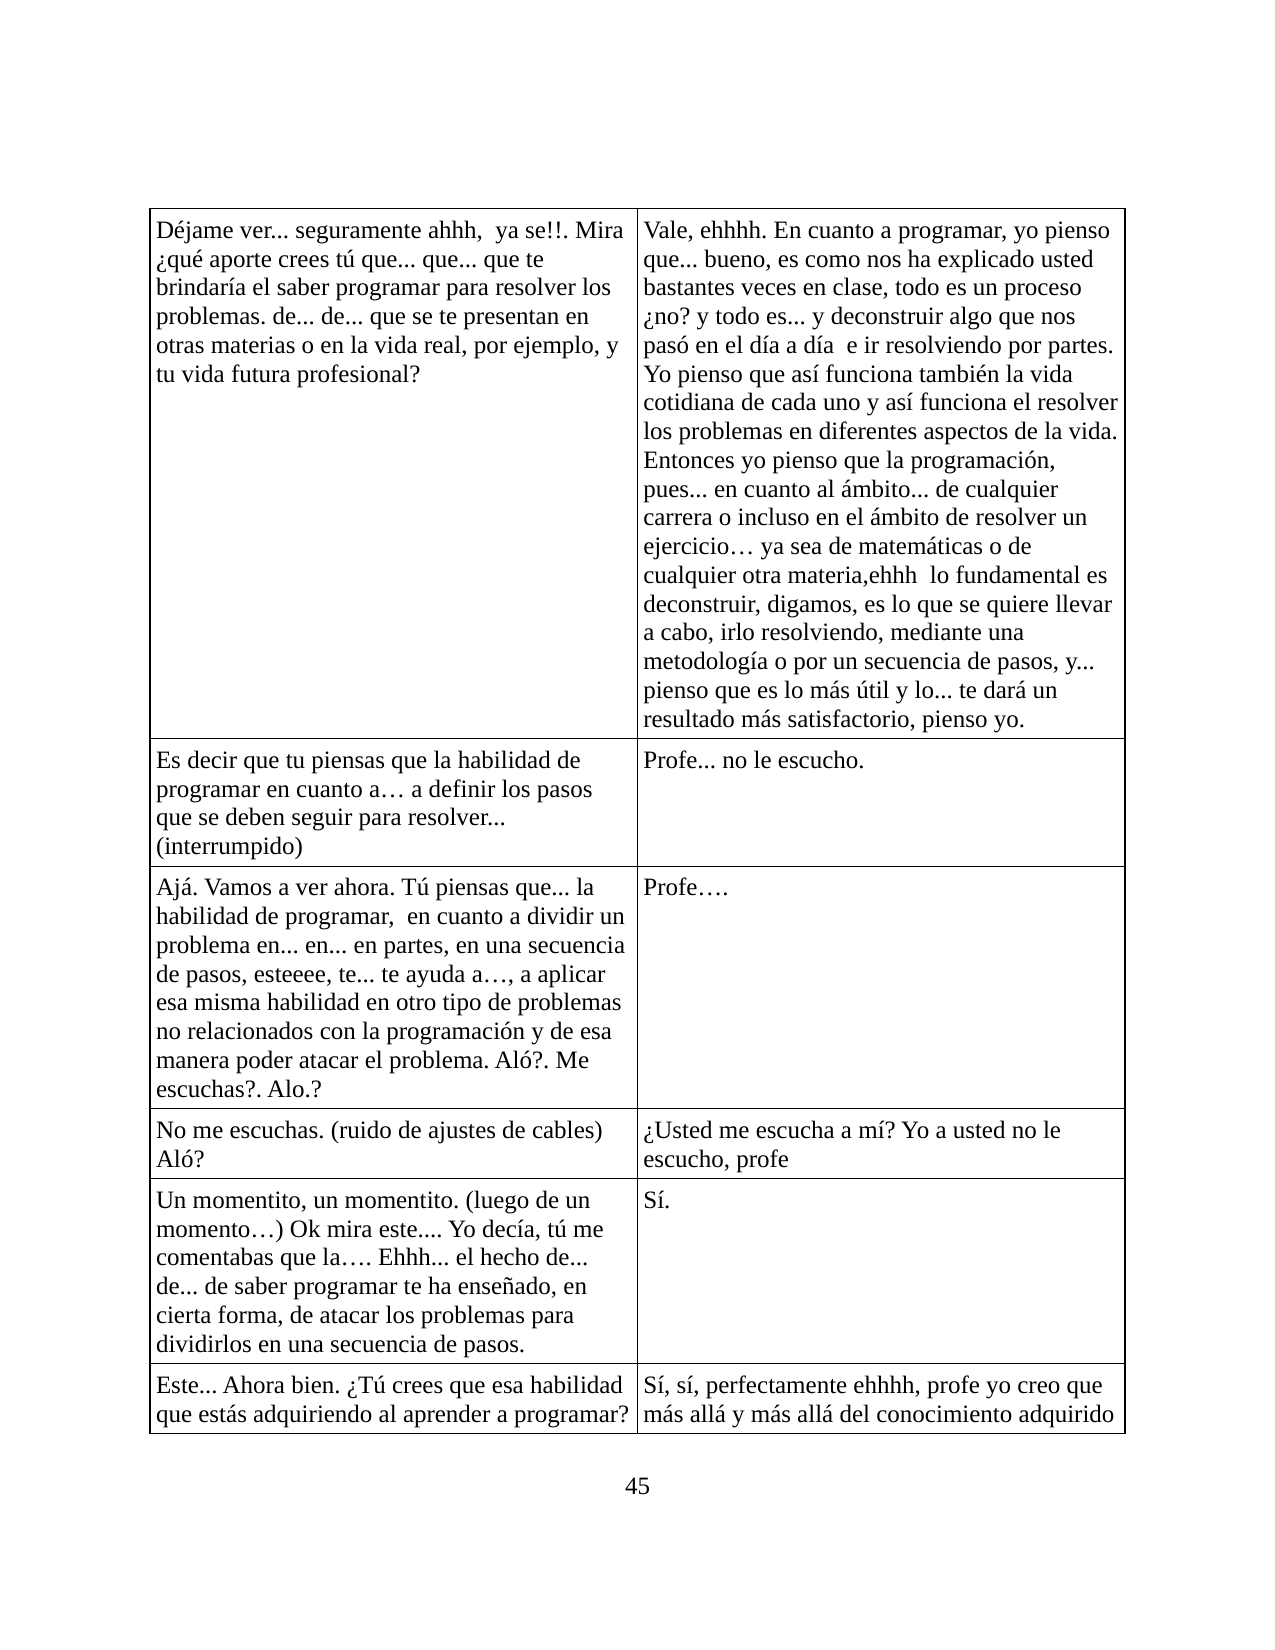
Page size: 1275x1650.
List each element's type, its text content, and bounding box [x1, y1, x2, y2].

table_cell Profe…. [638, 867, 1124, 1108]
table_cell Déjame ver... seguramente ahhh, ya se!!. Mira ¿qué aporte crees tú que... que... que te brindaría el saber programar para resolver los problemas. de... de... que se te presentan en otras materias o en la vida real, por ejemplo, y tu vida futura profesional? [151, 209, 637, 738]
table_cell Un momentito, un momentito. (luego de un momento…) Ok mira este.... Yo decía, tú me comentabas que la…. Ehhh... el hecho de... de... de saber programar te ha enseñado, en cierta forma, de atacar los problemas para dividirlos en una secuencia de pasos. [151, 1179, 637, 1363]
table_cell Sí, sí, perfectamente ehhhh, profe yo creo que más allá y más allá del conocimiento adquirido [638, 1364, 1124, 1433]
table_cell Sí. [638, 1179, 1124, 1363]
table_cell Profe... no le escucho. [638, 739, 1124, 866]
table_cell Ajá. Vamos a ver ahora. Tú piensas que... la habilidad de programar, en cuanto a dividir un problema en... en... en partes, en una secuencia de pasos, esteeee, te... te ayuda a…, a aplicar esa misma habilidad en otro tipo de problemas no relacionados con la programación y de esa manera poder atacar el problema. Aló?. Me escuchas?. Alo.? [151, 867, 637, 1108]
table_cell No me escuchas. (ruido de ajustes de cables) Aló? [151, 1109, 637, 1178]
table_cell Es decir que tu piensas que la habilidad de programar en cuanto a… a definir los pasos que se deben seguir para resolver...(interrumpido) [151, 739, 637, 866]
table_cell Vale, ehhhh. En cuanto a programar, yo pienso que... bueno, es como nos ha explicado usted bastantes veces en clase, todo es un proceso ¿no? y todo es... y deconstruir algo que nos pasó en el día a día e ir resolviendo por partes. Yo pienso que así funciona también la vida cotidiana de cada uno y así funciona el resolver los problemas en diferentes aspectos de la vida. Entonces yo pienso que la programación, pues... en cuanto al ámbito... de cualquier carrera o incluso en el ámbito de resolver un ejercicio… ya sea de matemáticas o de cualquier otra materia,ehhh lo fundamental es deconstruir, digamos, es lo que se quiere llevar a cabo, irlo resolviendo, mediante una metodología o por un secuencia de pasos, y... pienso que es lo más útil y lo... te dará un resultado más satisfactorio, pienso yo. [638, 209, 1124, 738]
table_cell Este... Ahora bien. ¿Tú crees que esa habilidad que estás adquiriendo al aprender a programar? [151, 1364, 637, 1433]
table_cell ¿Usted me escucha a mí? Yo a usted no le escucho, profe [638, 1109, 1124, 1178]
